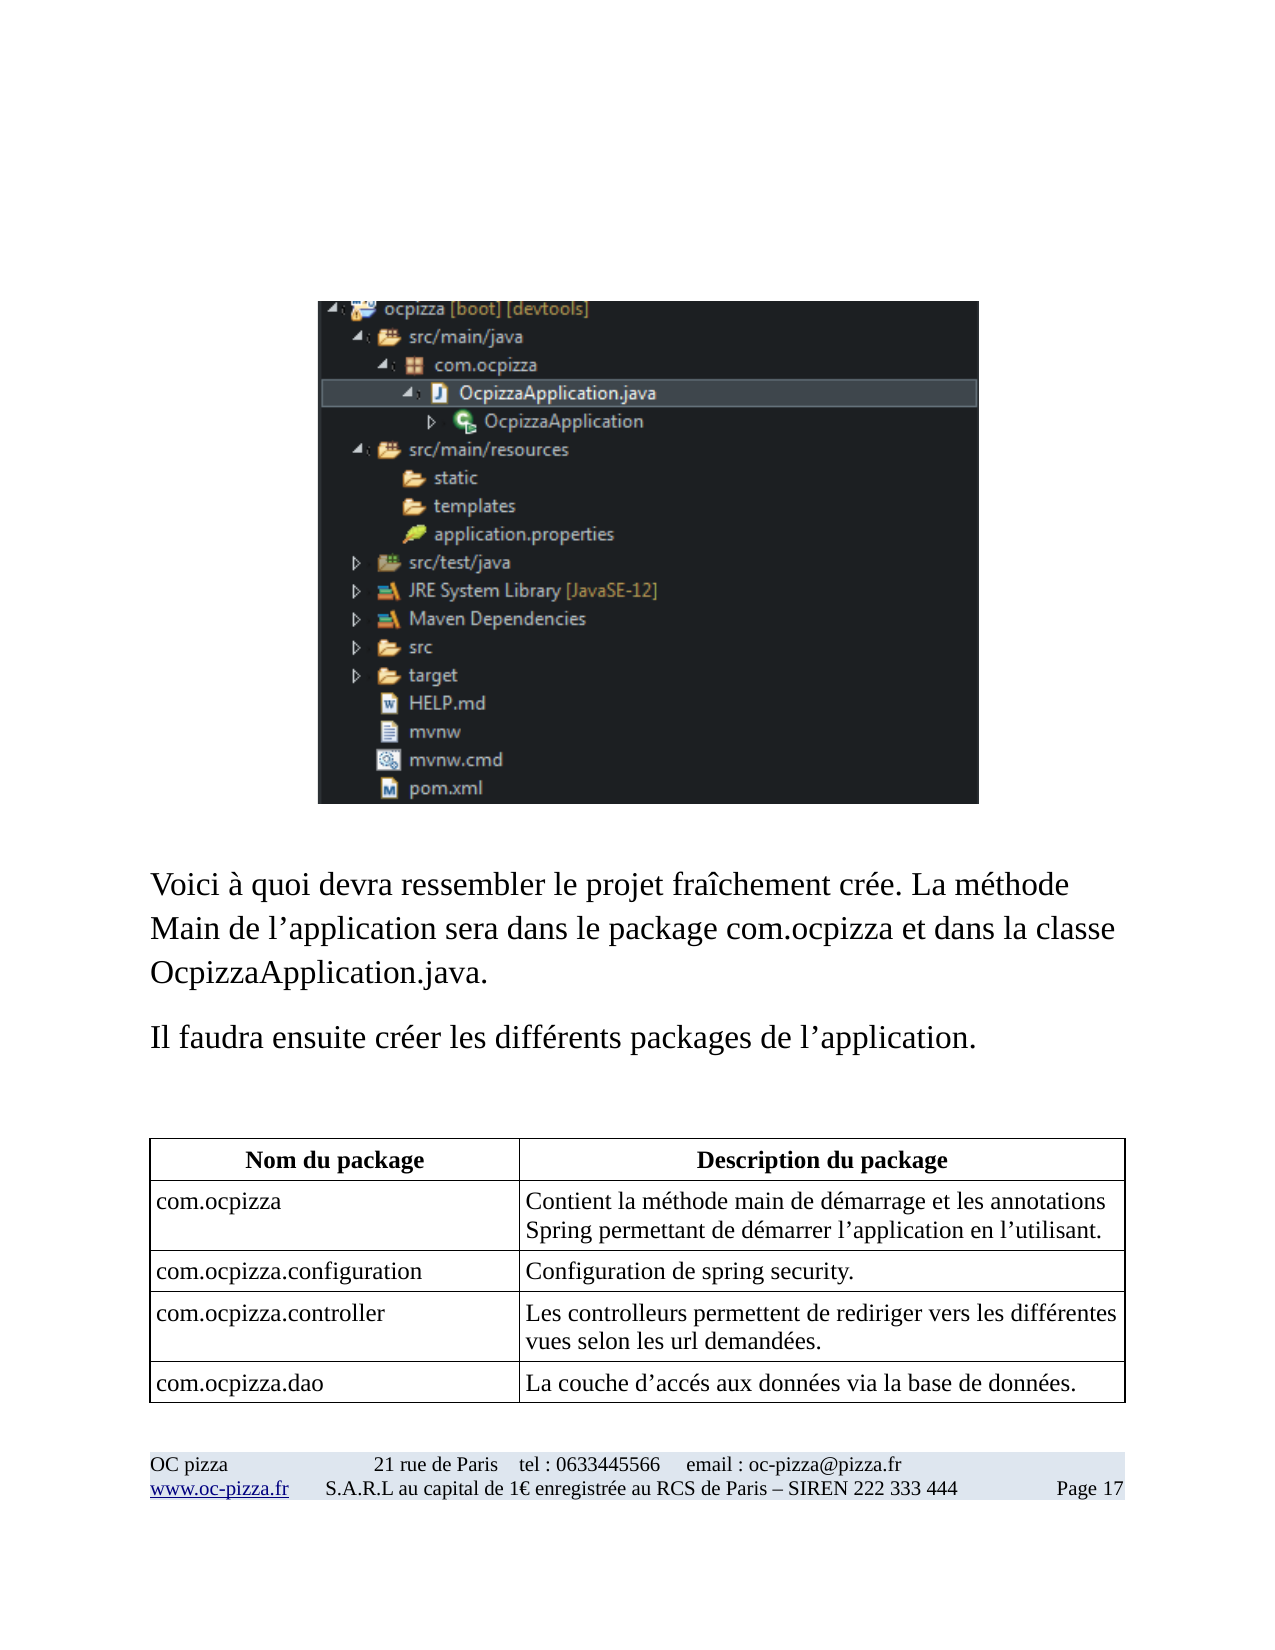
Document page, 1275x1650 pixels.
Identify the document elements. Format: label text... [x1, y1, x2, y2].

text Il faudra ensuite créer les différents packages de l’application. [150, 1017, 1125, 1055]
table_cell com.ocpizza [151, 1181, 519, 1249]
text Voici à quoi devra ressembler le projet fraîchement crée. La méthode Main de l’application sera dans le package com.ocpizza et dans la classe OcpizzaApplication.java. [150, 864, 1125, 990]
table_cell Configuration de spring security. [520, 1251, 1124, 1291]
table_cell com.ocpizza.configuration [151, 1251, 519, 1291]
table_header Nom du package [151, 1139, 519, 1179]
table_cell Contient la méthode main de démarrage et les annotations Spring permettant de démarrer l’application en l’utilisant. [520, 1181, 1124, 1249]
table_cell com.ocpizza.controller [151, 1292, 519, 1361]
table_cell La couche d’accés aux données via la base de données. [520, 1362, 1124, 1402]
table_header Description du package [520, 1139, 1124, 1179]
picture [317, 301, 979, 804]
table_cell Les controlleurs permettent de rediriger vers les différentes vues selon les url demandées. [520, 1292, 1124, 1361]
table_cell com.ocpizza.dao [151, 1362, 519, 1402]
